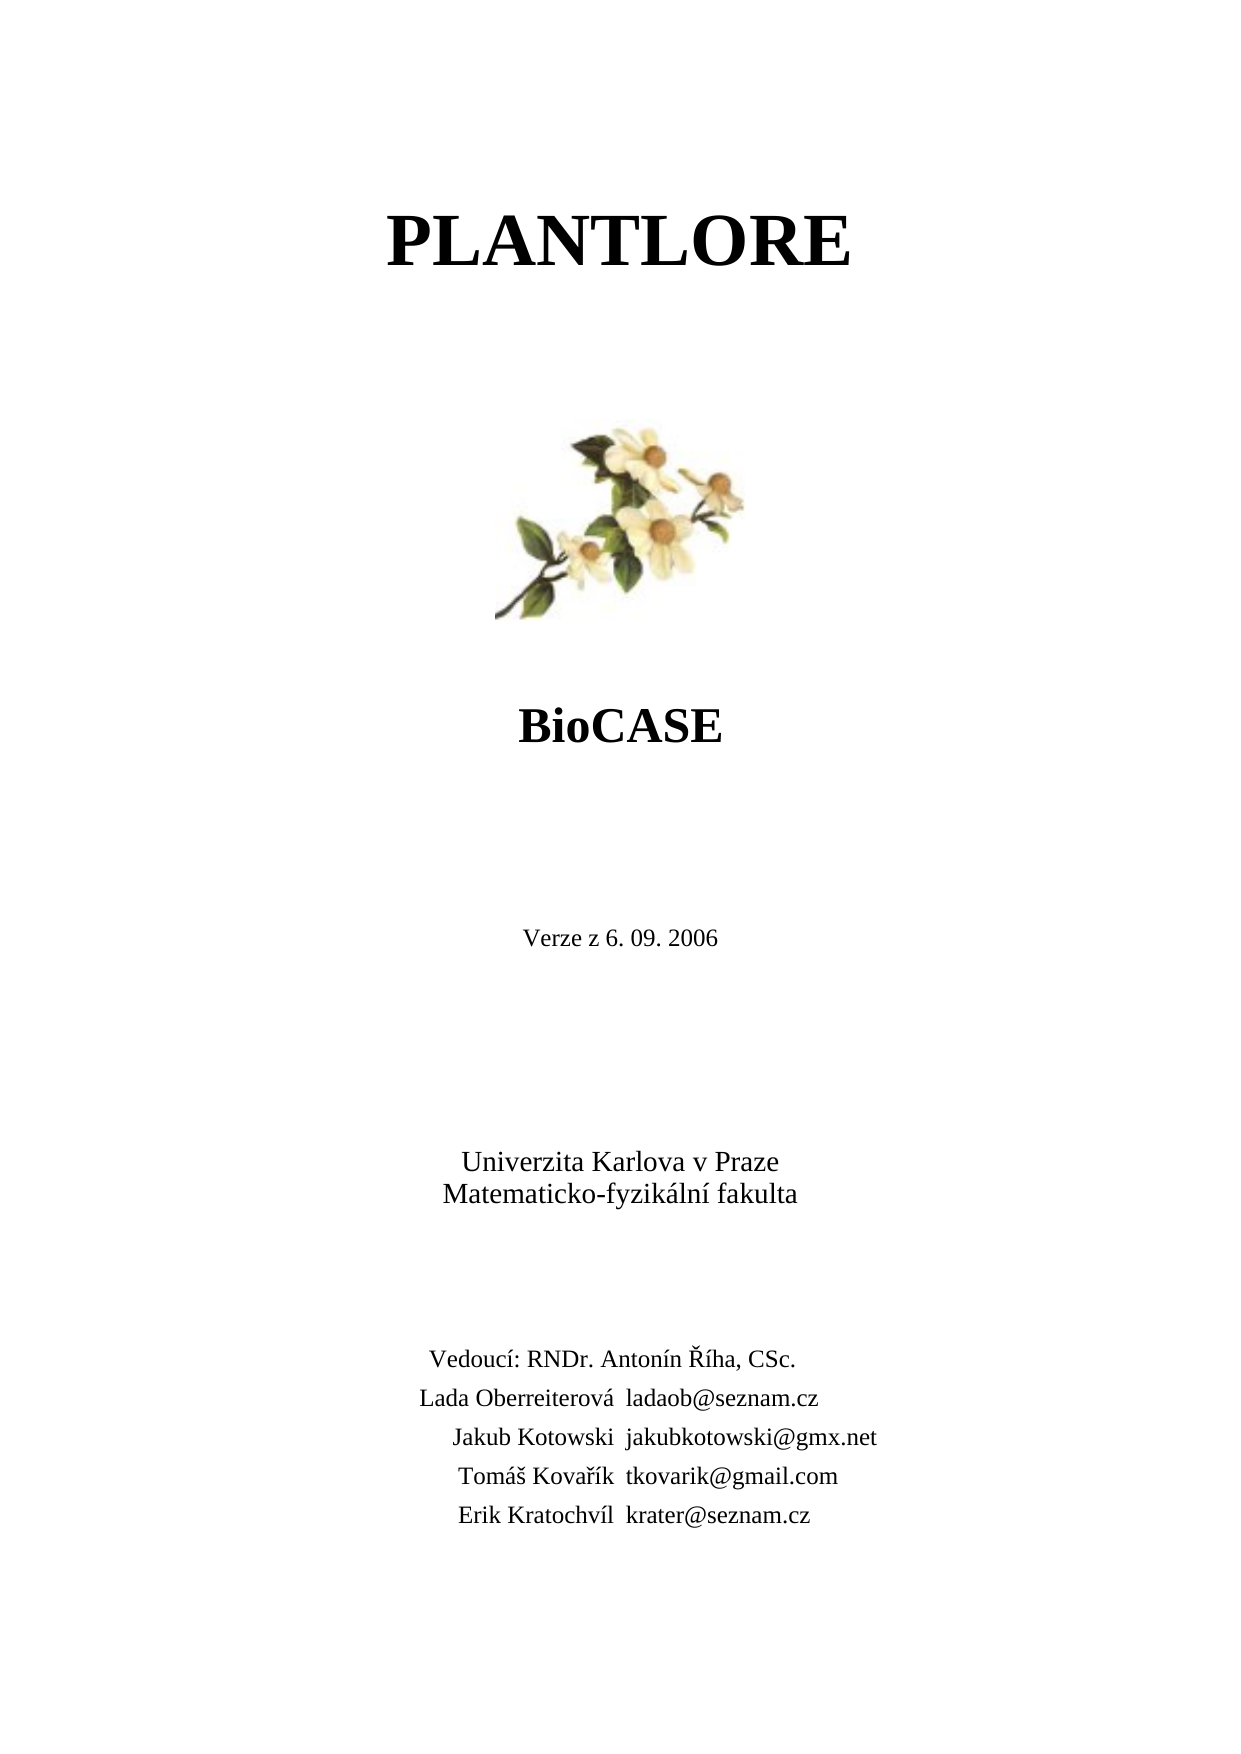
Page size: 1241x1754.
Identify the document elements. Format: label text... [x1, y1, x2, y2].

table_cell Jakub Kotowski [266, 1418, 620, 1457]
table_cell Tomáš Kovařík [266, 1457, 620, 1496]
text Verze z 6. 09. 2006 [148, 924, 1092, 951]
table_cell Lada Oberreiterová [266, 1378, 620, 1417]
table_cell ladaob@seznam.cz [620, 1378, 958, 1417]
table_header Vedoucí: RNDr. Antonín Říha, CSc. [266, 1339, 958, 1378]
text Matematicko-fyzikální fakulta [148, 1178, 1092, 1210]
table_cell tkovarik@gmail.com [620, 1457, 958, 1496]
table_cell krater@seznam.cz [620, 1496, 958, 1535]
picture [495, 419, 745, 670]
subtitle BioCASE [149, 697, 1092, 753]
text Univerzita Karlova v Praze [148, 1145, 1092, 1178]
table_cell Erik Kratochvíl [266, 1496, 620, 1535]
subtitle PLANTLORE [148, 198, 1092, 281]
table_cell jakubkotowski@gmx.net [620, 1418, 958, 1457]
